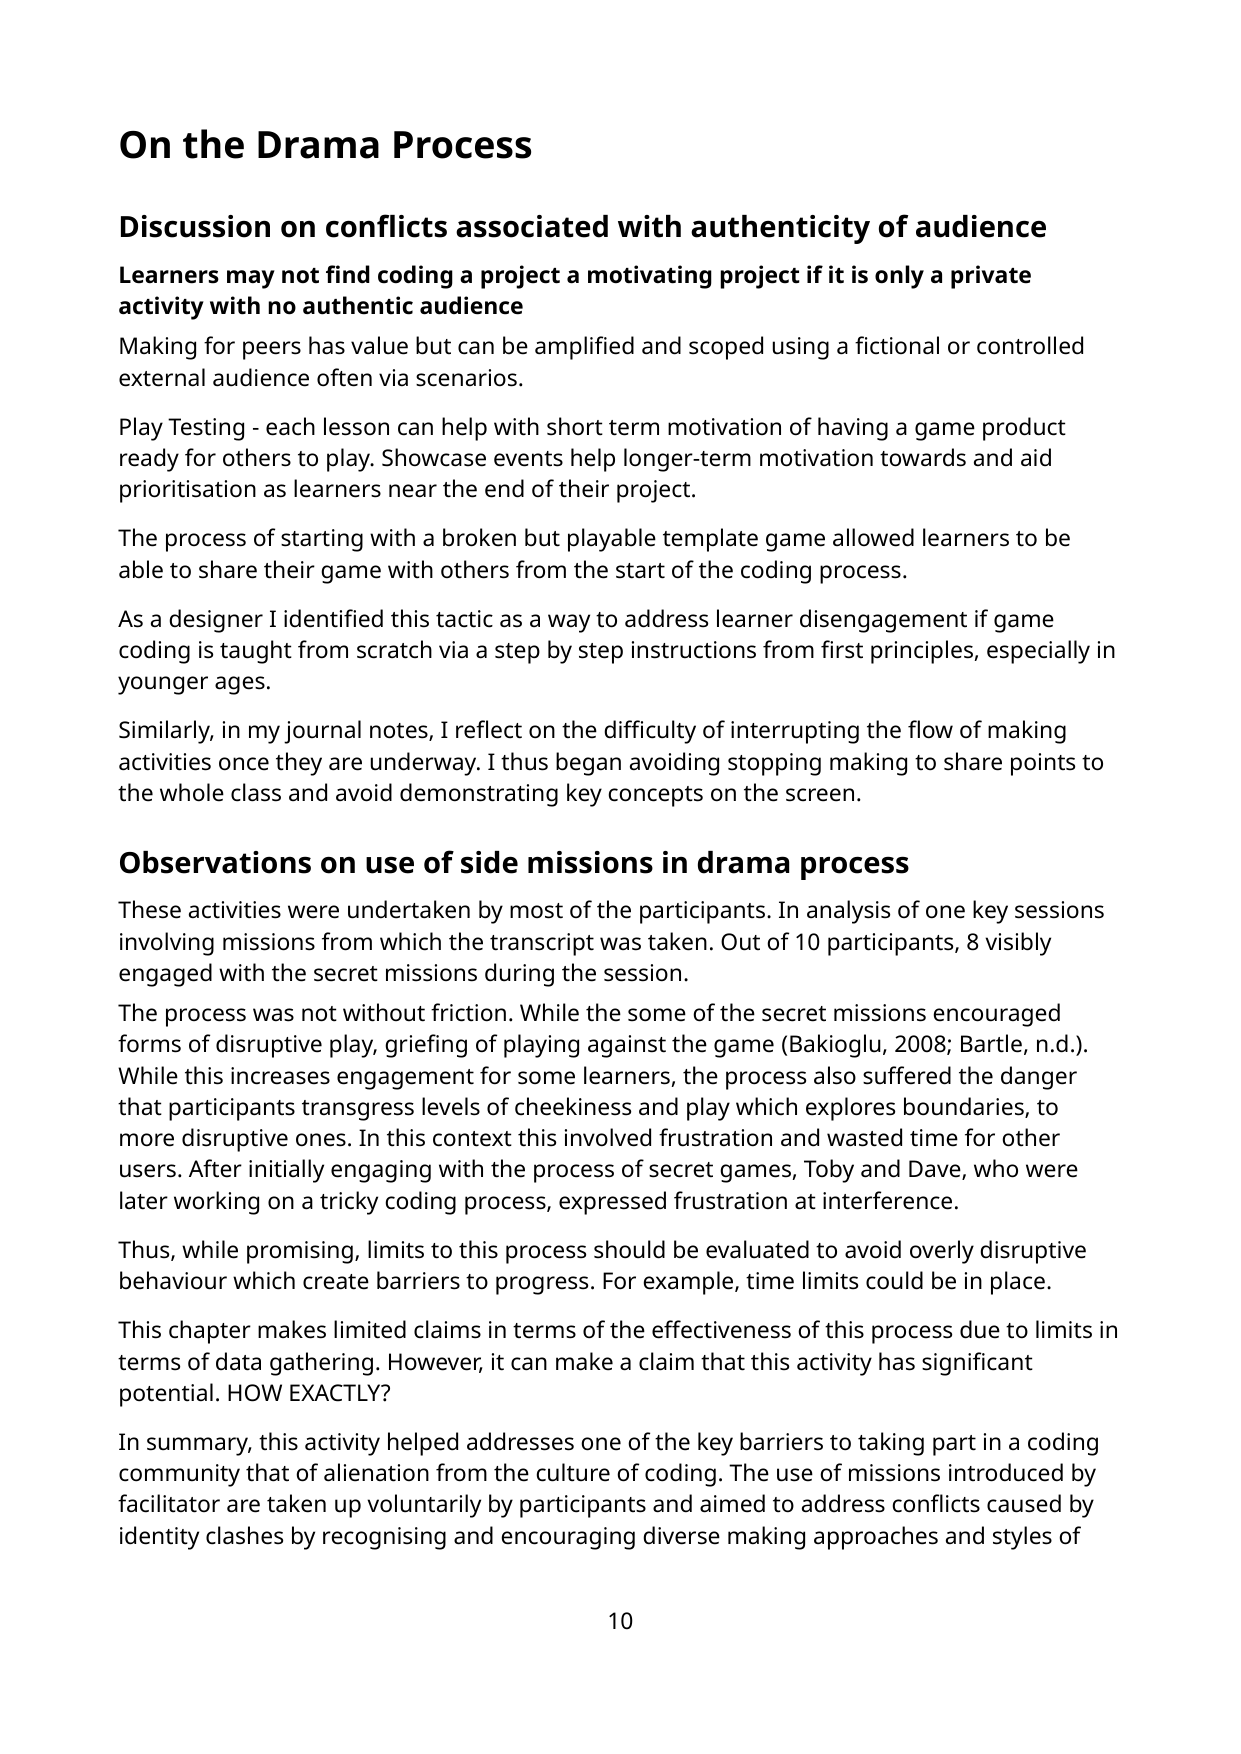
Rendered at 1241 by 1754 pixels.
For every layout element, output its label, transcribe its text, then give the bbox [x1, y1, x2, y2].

text The process of starting with a broken but playable template game allowed learners to be able to share their game with others from the start of the coding process. [118, 522, 1122, 585]
text Making for peers has value but can be amplified and scoped using a fictional or controlled external audience often via scenarios. [118, 330, 1122, 393]
text Play Testing - each lesson can help with short term motivation of having a game product ready for others to play. Showcase events help longer-term motivation towards and aid prioritisation as learners near the end of their project. [118, 411, 1122, 504]
text This chapter makes limited claims in terms of the effectiveness of this process due to limits in terms of data gathering. However, it can make a claim that this activity has significant potential. HOW EXACTLY? [118, 1314, 1122, 1408]
text These activities were undertaken by most of the participants. In analysis of one key sessions involving missions from which the transcript was taken. Out of 10 participants, 8 visibly engaged with the secret missions during the session. [118, 894, 1122, 988]
text The process was not without friction. While the some of the secret missions encouraged forms of disruptive play, griefing of playing against the game (Bakioglu, 2008; Bartle, n.d.). While this increases engagement for some learners, the process also suffered the danger that participants transgress levels of cheekiness and play which explores boundaries, to more disruptive ones. In this context this involved frustration and wasted time for other users. After initially engaging with the process of secret games, Toby and Dave, who were later working on a tricky coding process, expressed frustration at interference. [118, 997, 1122, 1216]
text As a designer I identified this tactic as a way to address learner disengagement if game coding is taught from scratch via a step by step instructions from first principles, especially in younger ages. [118, 603, 1122, 697]
subtitle On the Drama Process [118, 118, 1122, 169]
text Thus, while promising, limits to this process should be evaluated to avoid overly disruptive behaviour which create barriers to progress. For example, time limits could be in place. [118, 1234, 1122, 1296]
subtitle Observations on use of side missions in drama process [118, 842, 1122, 882]
text Similarly, in my journal notes, I reflect on the difficulty of interrupting the flow of making activities once they are underway. I thus began avoiding stopping making to share points to the whole class and avoid demonstrating key concepts on the screen. [118, 714, 1122, 808]
text In summary, this activity helped addresses one of the key barriers to taking part in a coding community that of alienation from the culture of coding. The use of missions introduced by facilitator are taken up voluntarily by participants and aimed to address conflicts caused by identity clashes by recognising and encouraging diverse making approaches and styles of [118, 1426, 1122, 1551]
subtitle Discussion on conflicts associated with authenticity of audience [118, 207, 1122, 246]
text Learners may not find coding a project a motivating project if it is only a private activity with no authentic audience [118, 259, 1122, 321]
